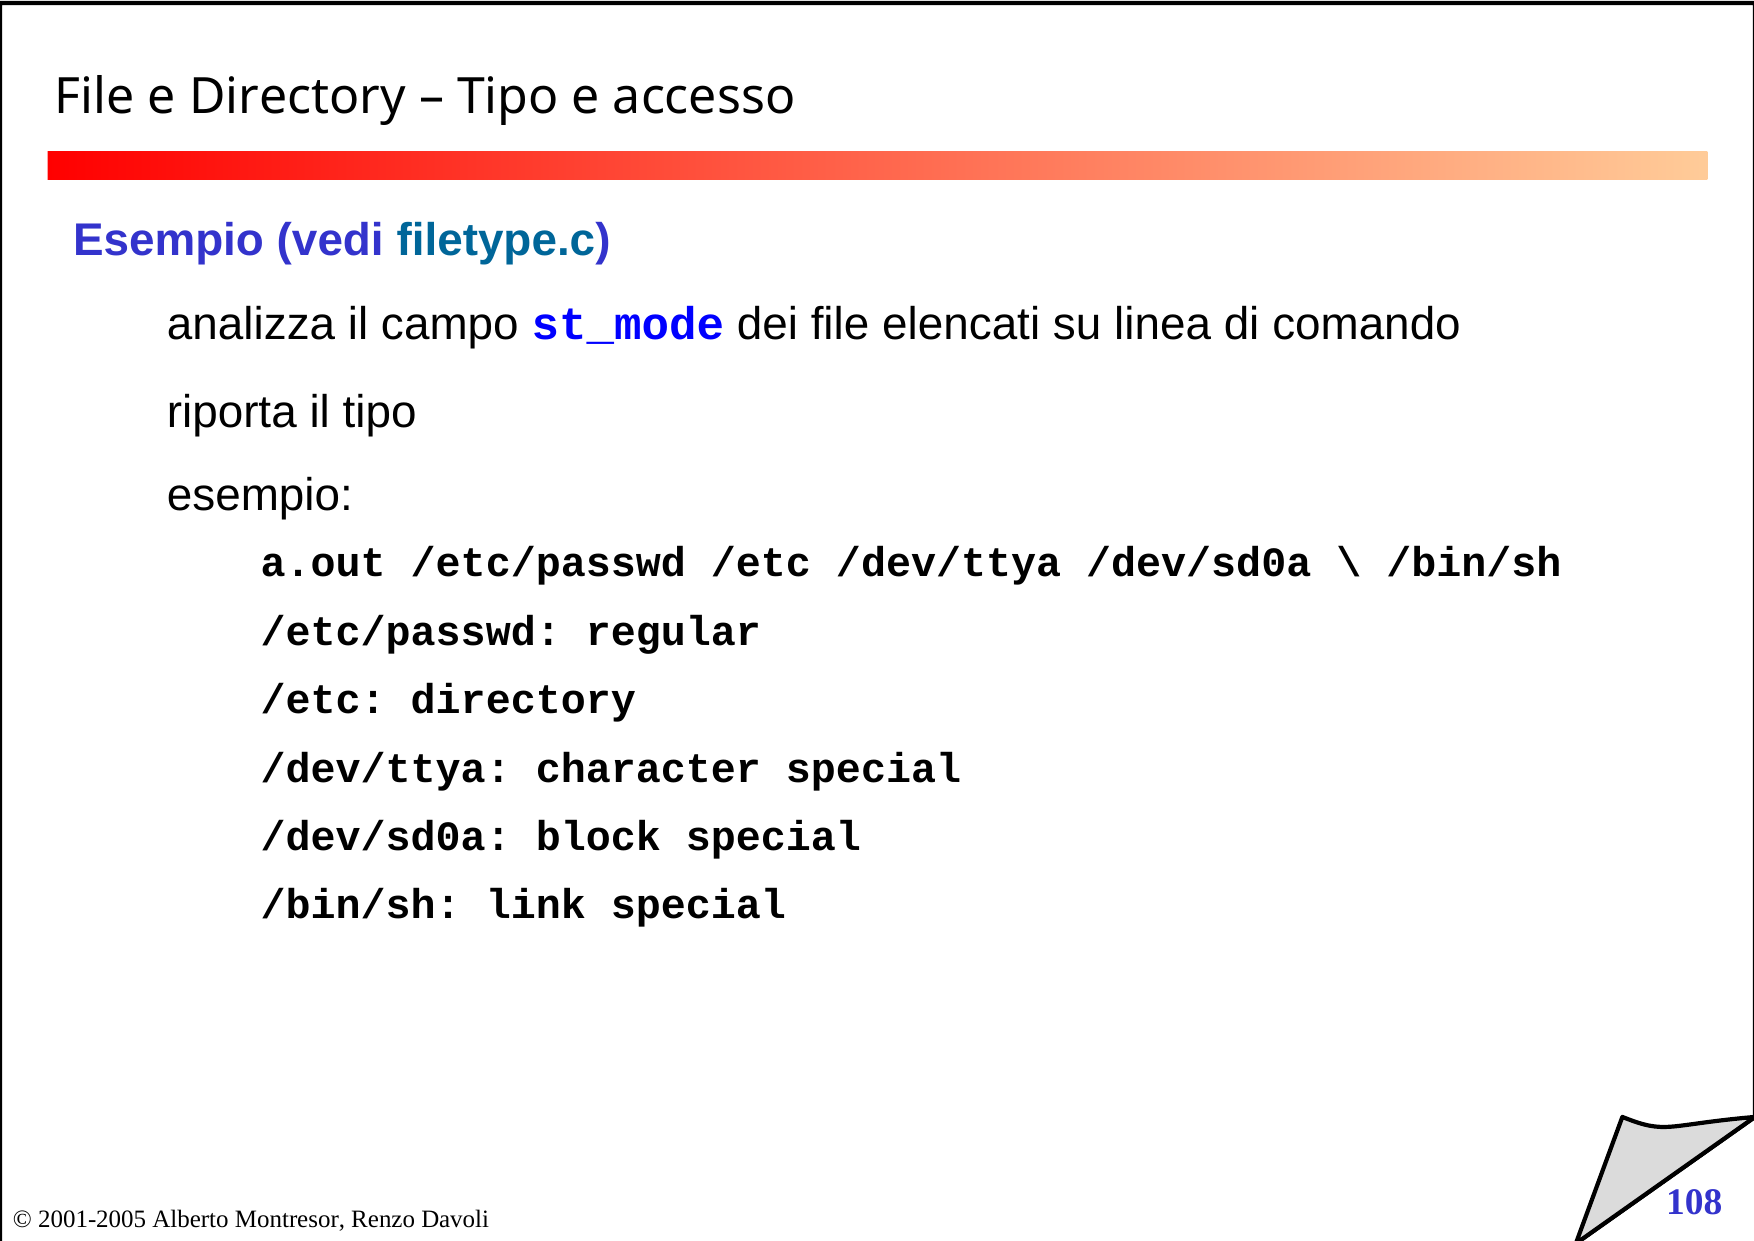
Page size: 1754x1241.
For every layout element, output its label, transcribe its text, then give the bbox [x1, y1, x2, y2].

list Esempio (vedi filetype.c) analizza il campo st_mode dei file elencati su linea di comando riporta il tipo esempio: a.out /etc/passwd /etc /dev/ttya /dev/sd0a \ /bin/sh /etc/passwd: regular /etc: directory /dev/ttya: character special /dev/sd0a: block special /bin/sh: link special [58, 206, 1696, 1145]
title File e Directory – Tipo e accesso [40, 49, 1714, 144]
